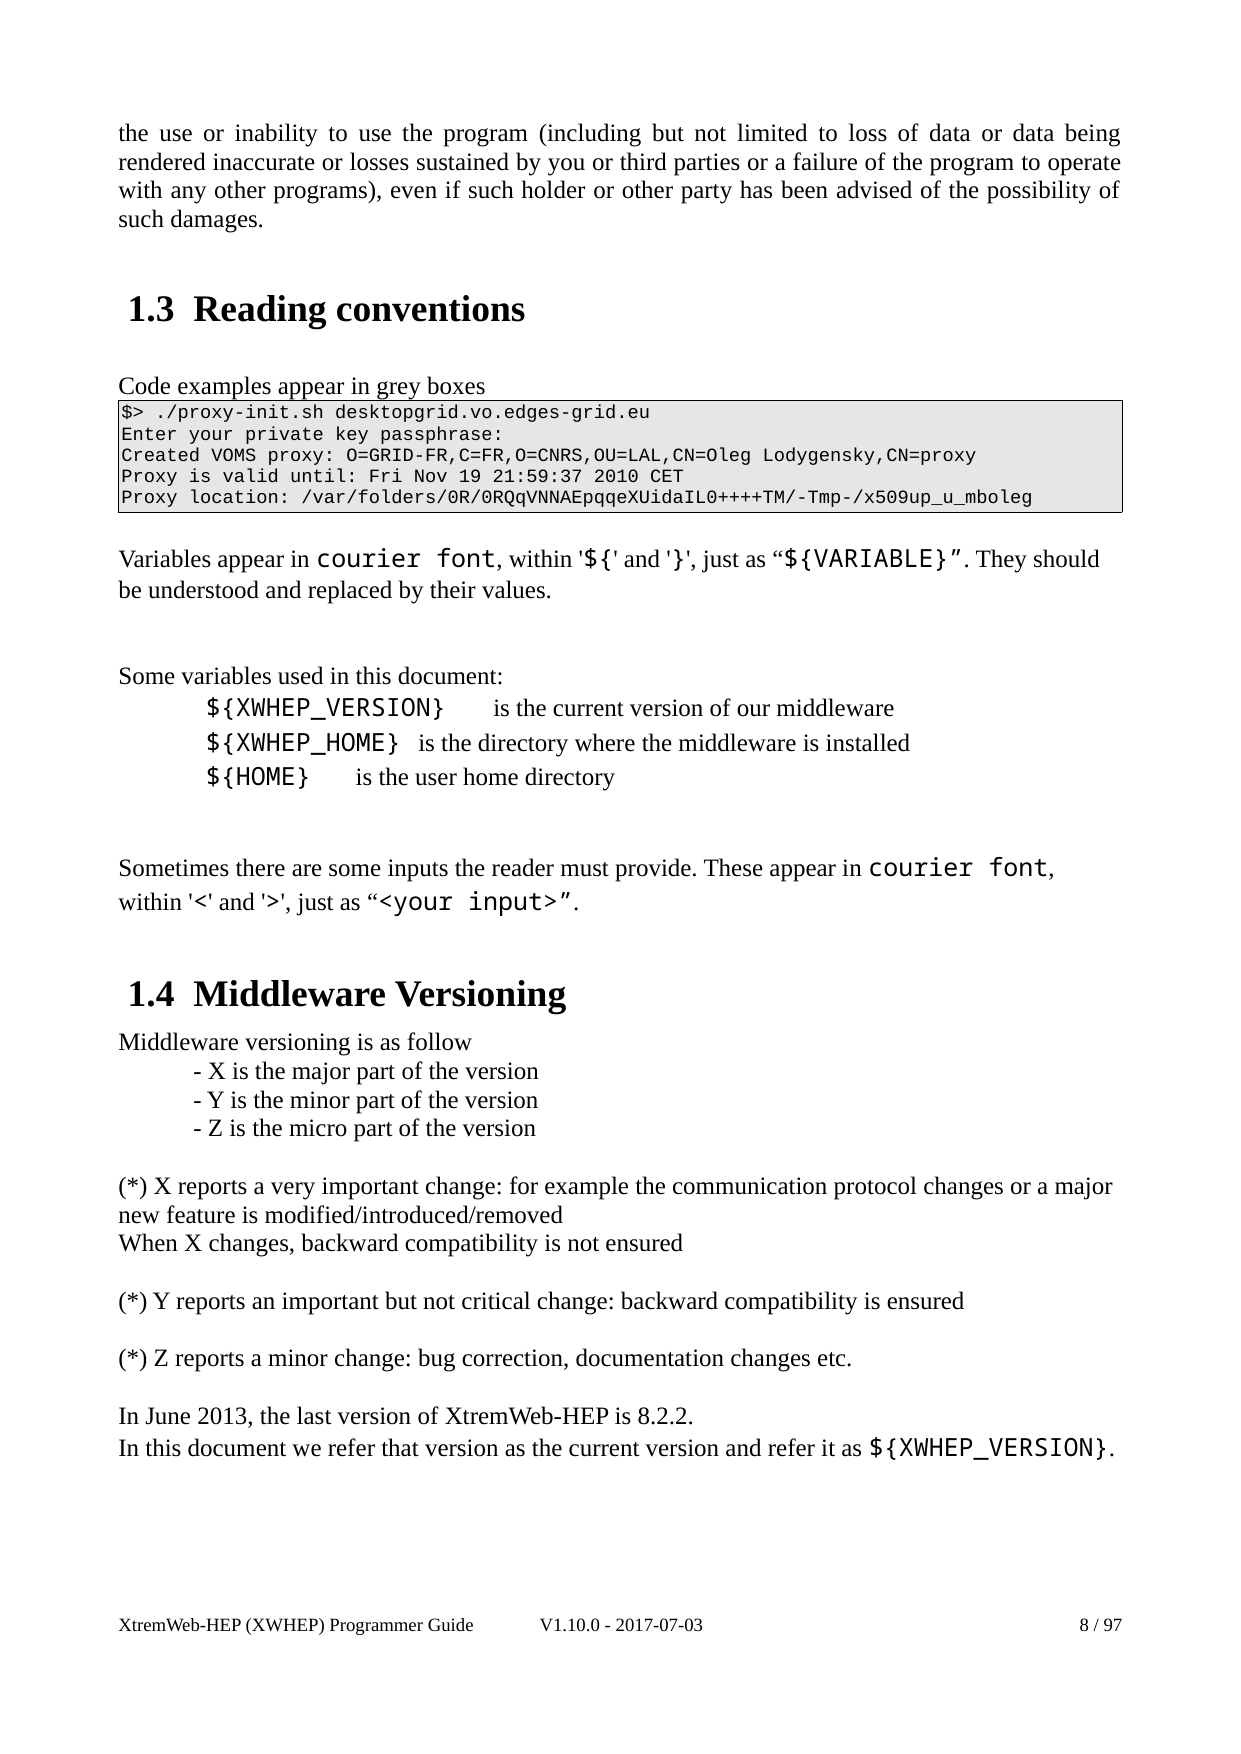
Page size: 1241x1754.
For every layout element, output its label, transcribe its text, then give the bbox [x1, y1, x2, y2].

text Some variables used in this document: [118, 661, 1122, 690]
text Enter your private key passphrase: [119, 421, 1122, 442]
subtitle Middleware Versioning [118, 972, 1122, 1015]
text ${XWHEP_VERSION} is the current version of our middleware [206, 690, 1122, 724]
text In this document we refer that version as the current version and refer it as ${XWHEP_VERSION}. [118, 1430, 1122, 1464]
text When X changes, backward compatibility is not ensured [118, 1228, 1122, 1257]
subtitle Reading conventions [118, 287, 1122, 330]
text In June 2013, the last version of XtremWeb-HEP is 8.2.2. [118, 1401, 1122, 1430]
text - X is the major part of the version [118, 1056, 1122, 1085]
text Created VOMS proxy: O=GRID-FR,C=FR,O=CNRS,OU=LAL,CN=Oleg Lodygensky,CN=proxy [119, 442, 1122, 464]
text Variables appear in courier font, within '${' and '}', just as “${VARIABLE}”. They should be understood and replaced by their values. [118, 541, 1122, 604]
text ${HOME} is the user home directory [206, 758, 1122, 792]
text Sometimes there are some inputs the reader must provide. These appear in courier font, within '<' and '>', just as “<your input>”. [118, 850, 1122, 918]
text (*) Y reports an important but not critical change: backward compatibility is ensured [118, 1286, 1122, 1315]
text - Z is the micro part of the version [118, 1113, 1122, 1142]
text Proxy location: /var/folders/0R/0RQqVNNAEpqqeXUidaIL0++++TM/-Tmp-/x509up_u_mboleg [119, 485, 1122, 512]
text ${XWHEP_HOME} is the directory where the middleware is installed [206, 724, 1122, 758]
text (*) Z reports a minor change: bug correction, documentation changes etc. [118, 1343, 1122, 1372]
text THE USE OR INABILITY TO USE THE PROGRAM (INCLUDING BUT NOT LIMITED TO LOSS OF DATA OR DATA BEING RENDERED INACCURATE OR LOSSES SUSTAINED BY YOU OR THIRD PARTIES OR A FAILURE OF THE PROGRAM TO OPERATE WITH ANY OTHER PROGRAMS), EVEN IF SUCH HOLDER OR OTHER PARTY HAS BEEN ADVISED OF THE POSSIBILITY OF SUCH DAMAGES. [118, 118, 1122, 233]
text Code examples appear in grey boxes [118, 371, 1122, 400]
text - Y is the minor part of the version [118, 1085, 1122, 1113]
text (*) X reports a very important change: for example the communication protocol changes or a major new feature is modified/introduced/removed [118, 1171, 1122, 1228]
text Proxy is valid until: Fri Nov 19 21:59:37 2010 CET [119, 464, 1122, 485]
text Middleware versioning is as follow [118, 1027, 1122, 1056]
text $> ./proxy-init.sh desktopgrid.vo.edges-grid.eu [119, 401, 1122, 421]
